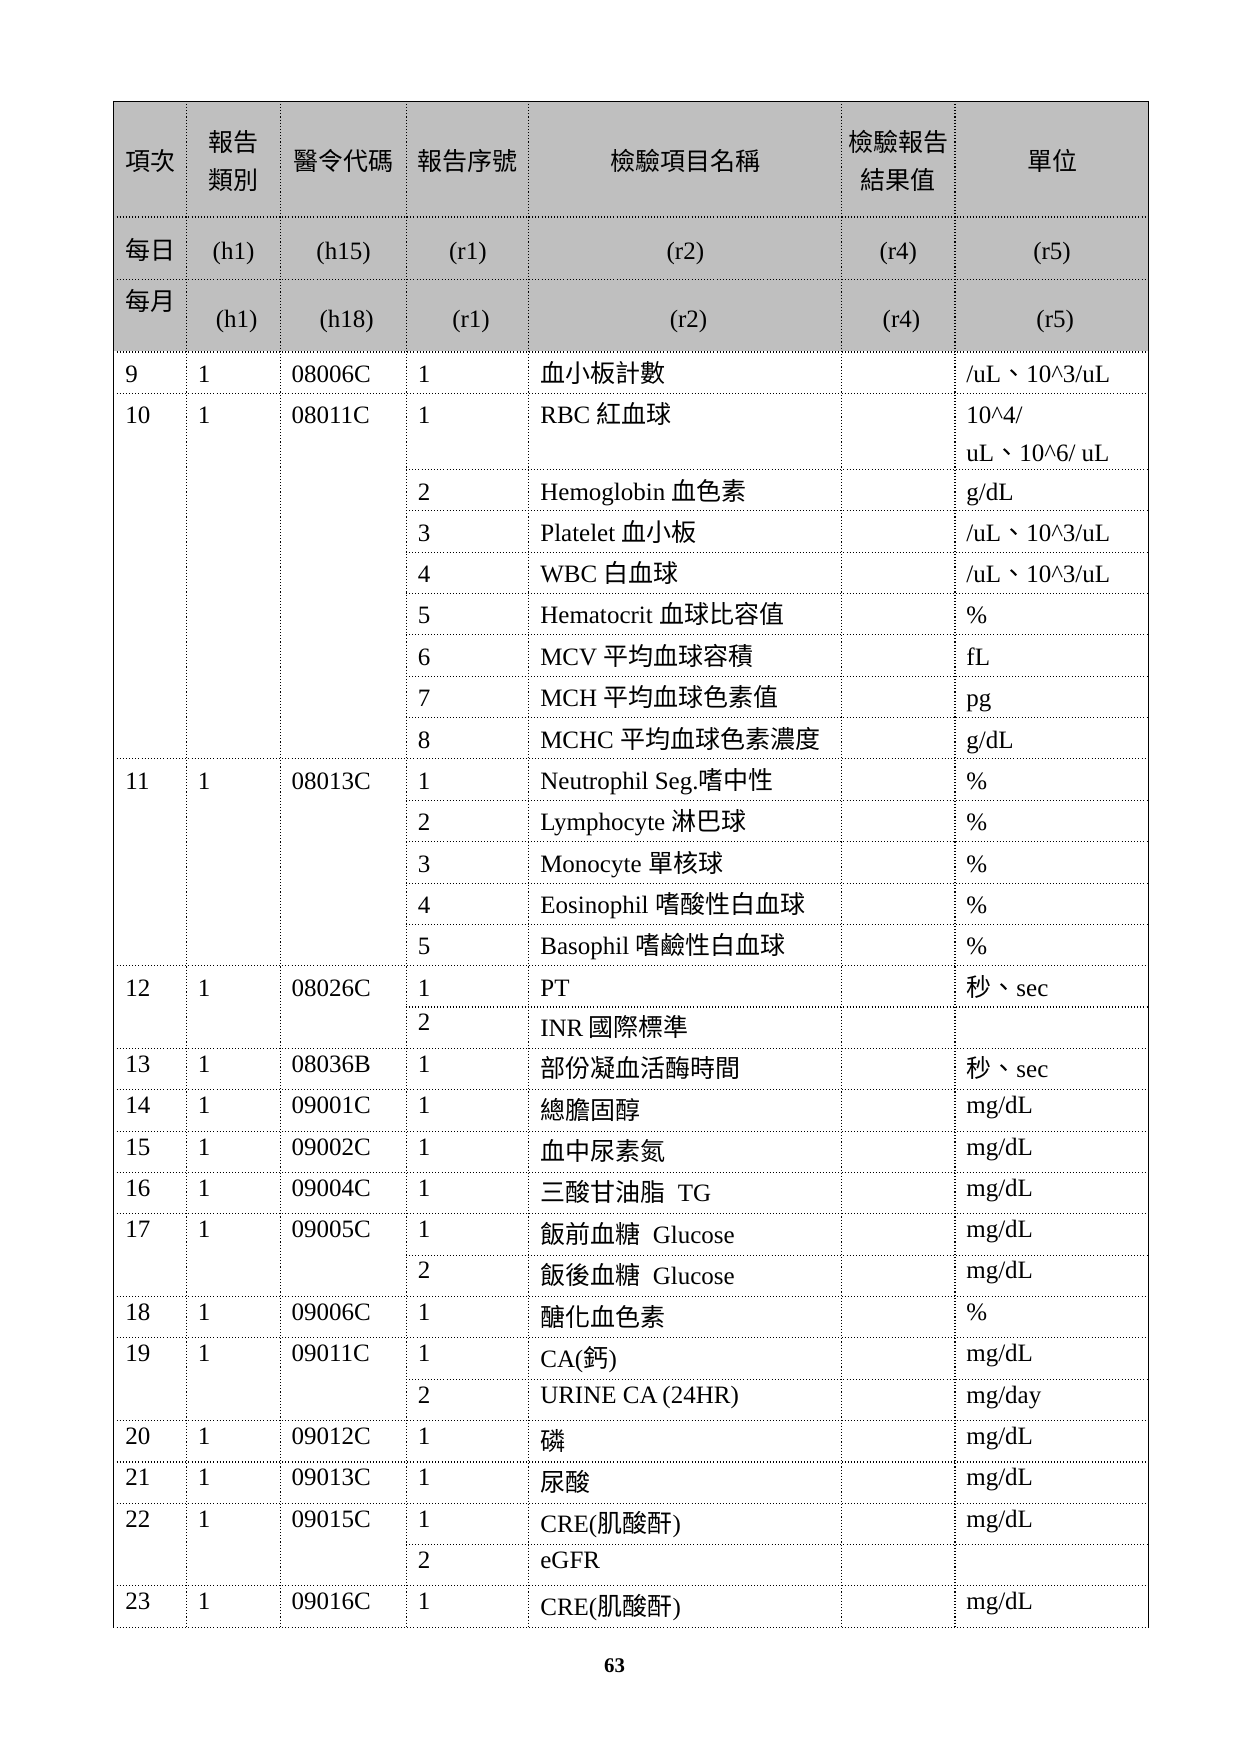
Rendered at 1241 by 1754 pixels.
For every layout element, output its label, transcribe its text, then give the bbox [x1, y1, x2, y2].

table_cell 6 [406, 634, 529, 676]
table_cell mg/dL [955, 1337, 1148, 1379]
table_cell 1 [186, 1048, 280, 1089]
table_cell 1 [186, 1420, 280, 1461]
table_cell 1 [186, 1585, 280, 1627]
table_cell WBC 白血球 [529, 552, 841, 593]
table_cell 每日 [114, 216, 186, 279]
table_cell 7 [406, 676, 529, 717]
table_cell 1 [406, 1461, 529, 1503]
table_cell [841, 758, 955, 800]
table_cell (h15) [280, 216, 406, 279]
table_cell 09015C [280, 1503, 406, 1585]
table_cell 1 [186, 351, 280, 393]
table_cell [841, 469, 955, 510]
table_cell 5 [406, 924, 529, 965]
table_cell 1 [186, 393, 280, 758]
table_cell 3 [406, 841, 529, 882]
table_cell mg/dL [955, 1255, 1148, 1296]
table_cell [841, 1131, 955, 1172]
table_cell PT [529, 965, 841, 1006]
table_cell 1 [406, 1296, 529, 1337]
table_cell 1 [186, 1213, 280, 1296]
table_header 醫令代碼 [280, 102, 406, 216]
table_cell [841, 883, 955, 924]
table_cell (h1) [186, 216, 280, 279]
table_cell 1 [406, 1089, 529, 1131]
table_cell [841, 1172, 955, 1213]
table_cell 09001C [280, 1089, 406, 1131]
table_cell 09016C [280, 1585, 406, 1627]
table_cell [841, 1255, 955, 1296]
table_cell 秒、sec [955, 965, 1148, 1006]
table_cell 1 [186, 758, 280, 965]
table_cell [841, 351, 955, 393]
table_cell 1 [406, 1420, 529, 1461]
table_cell (r4) [841, 279, 955, 351]
table_cell /uL、10^3/uL [955, 510, 1148, 552]
table_cell CA(鈣) [529, 1337, 841, 1379]
table_cell (r4) [841, 216, 955, 279]
table_cell 2 [406, 469, 529, 510]
table_cell mg/dL [955, 1461, 1148, 1503]
table_cell mg/dL [955, 1089, 1148, 1131]
table_cell mg/day [955, 1379, 1148, 1420]
table_cell Lymphocyte 淋巴球 [529, 800, 841, 841]
table_cell 23 [114, 1585, 186, 1627]
table_cell 10^4/ uL、10^6/ uL [955, 393, 1148, 469]
table_header 檢驗項目名稱 [529, 102, 841, 216]
table_cell 1 [186, 965, 280, 1048]
table_header 單位 [955, 102, 1148, 216]
table_cell mg/dL [955, 1213, 1148, 1254]
table_cell [841, 1544, 955, 1585]
table_cell (r5) [955, 279, 1148, 351]
table_cell 09012C [280, 1420, 406, 1461]
table_cell (h18) [280, 279, 406, 351]
table_cell [841, 841, 955, 882]
table_cell [841, 393, 955, 469]
table_cell mg/dL [955, 1585, 1148, 1627]
table_cell Eosinophil 嗜酸性白血球 [529, 883, 841, 924]
table_cell [841, 1089, 955, 1131]
table_cell % [955, 1296, 1148, 1337]
table_cell Hematocrit 血球比容值 [529, 593, 841, 634]
table_cell [955, 1544, 1148, 1585]
table_cell [841, 1585, 955, 1627]
table_cell 19 [114, 1337, 186, 1420]
table_cell 1 [186, 1131, 280, 1172]
table_cell 5 [406, 593, 529, 634]
table_cell % [955, 841, 1148, 882]
table_cell 飯後血糖 Glucose [529, 1255, 841, 1296]
table_cell 10 [114, 393, 186, 758]
table_cell [841, 1420, 955, 1461]
table_cell 09006C [280, 1296, 406, 1337]
table_cell 飯前血糖 Glucose [529, 1213, 841, 1254]
table_cell 09002C [280, 1131, 406, 1172]
table_cell MCH 平均血球色素值 [529, 676, 841, 717]
table_cell RBC 紅血球 [529, 393, 841, 469]
table_cell (r2) [529, 279, 841, 351]
table_cell 2 [406, 1006, 529, 1048]
table_cell 2 [406, 1255, 529, 1296]
table_cell (r2) [529, 216, 841, 279]
table_cell 尿酸 [529, 1461, 841, 1503]
table_cell 1 [406, 1337, 529, 1379]
table_cell 08026C [280, 965, 406, 1048]
table_cell % [955, 593, 1148, 634]
table_cell 08011C [280, 393, 406, 758]
table_cell 3 [406, 510, 529, 552]
table_cell 15 [114, 1131, 186, 1172]
table_cell [841, 965, 955, 1006]
table_cell 11 [114, 758, 186, 965]
table_cell 醣化血色素 [529, 1296, 841, 1337]
table_cell MCV 平均血球容積 [529, 634, 841, 676]
table_cell 1 [406, 758, 529, 800]
table_cell 09011C [280, 1337, 406, 1420]
table_cell [841, 1461, 955, 1503]
table_cell [841, 593, 955, 634]
table_cell % [955, 924, 1148, 965]
table_cell Monocyte 單核球 [529, 841, 841, 882]
table_cell 09013C [280, 1461, 406, 1503]
table_cell 22 [114, 1503, 186, 1585]
table_cell % [955, 883, 1148, 924]
table_header 項次 [114, 102, 186, 216]
table_cell 1 [406, 351, 529, 393]
table_cell [955, 1006, 1148, 1048]
table_cell 部份凝血活酶時間 [529, 1048, 841, 1089]
table_cell g/dL [955, 717, 1148, 758]
table_cell 磷 [529, 1420, 841, 1461]
table_cell mg/dL [955, 1172, 1148, 1213]
table_cell [841, 717, 955, 758]
table_cell 每月 [114, 279, 186, 351]
table_cell 1 [406, 1213, 529, 1254]
table_cell (r5) [955, 216, 1148, 279]
table_cell [841, 1213, 955, 1254]
table_cell [841, 676, 955, 717]
table_cell CRE(肌酸酐) [529, 1585, 841, 1627]
table_cell mg/dL [955, 1503, 1148, 1544]
table_cell [841, 1503, 955, 1544]
table_header 報告類別 [186, 102, 280, 216]
table_cell 1 [186, 1337, 280, 1420]
table_cell 14 [114, 1089, 186, 1131]
table_cell 血小板計數 [529, 351, 841, 393]
table_cell Neutrophil Seg.嗜中性 [529, 758, 841, 800]
table_cell 09005C [280, 1213, 406, 1296]
table_cell 總膽固醇 [529, 1089, 841, 1131]
table_cell 2 [406, 800, 529, 841]
table_cell [841, 634, 955, 676]
table_cell 4 [406, 552, 529, 593]
table_cell 08036B [280, 1048, 406, 1089]
table_cell 2 [406, 1379, 529, 1420]
table_cell 08006C [280, 351, 406, 393]
table_cell g/dL [955, 469, 1148, 510]
table_cell 17 [114, 1213, 186, 1296]
table_cell 1 [406, 1585, 529, 1627]
table_cell 9 [114, 351, 186, 393]
table_header 報告序號 [406, 102, 529, 216]
table_cell 1 [406, 1503, 529, 1544]
table_cell 1 [186, 1296, 280, 1337]
table_cell 1 [186, 1503, 280, 1585]
table_cell 16 [114, 1172, 186, 1213]
table_cell [841, 1048, 955, 1089]
table_cell 1 [406, 1048, 529, 1089]
table_cell 1 [406, 1131, 529, 1172]
table_cell 1 [406, 965, 529, 1006]
table_cell 12 [114, 965, 186, 1048]
table_cell 8 [406, 717, 529, 758]
table_cell (r1) [406, 279, 529, 351]
table_cell [841, 800, 955, 841]
table_cell /uL、10^3/uL [955, 351, 1148, 393]
table_cell 2 [406, 1544, 529, 1585]
table_cell 18 [114, 1296, 186, 1337]
table_header 檢驗報告結果值 [841, 102, 955, 216]
table_cell 20 [114, 1420, 186, 1461]
table_cell pg [955, 676, 1148, 717]
table_cell 21 [114, 1461, 186, 1503]
table_cell [841, 1006, 955, 1048]
table_cell 1 [406, 1172, 529, 1213]
table_cell 4 [406, 883, 529, 924]
table_cell [841, 1379, 955, 1420]
table_cell mg/dL [955, 1420, 1148, 1461]
table_cell fL [955, 634, 1148, 676]
table_cell eGFR [529, 1544, 841, 1585]
table_cell Hemoglobin 血色素 [529, 469, 841, 510]
table_cell [841, 1337, 955, 1379]
table_cell 13 [114, 1048, 186, 1089]
table_cell 1 [186, 1089, 280, 1131]
table_cell CRE(肌酸酐) [529, 1503, 841, 1544]
table_cell (r1) [406, 216, 529, 279]
table_cell (h1) [186, 279, 280, 351]
table_cell 1 [406, 393, 529, 469]
table_cell 1 [186, 1461, 280, 1503]
table_cell Basophil 嗜鹼性白血球 [529, 924, 841, 965]
table_cell 09004C [280, 1172, 406, 1213]
table_cell Platelet 血小板 [529, 510, 841, 552]
table_cell MCHC 平均血球色素濃度 [529, 717, 841, 758]
table_cell URINE CA (24HR) [529, 1379, 841, 1420]
table_cell [841, 924, 955, 965]
table_cell 秒、sec [955, 1048, 1148, 1089]
table_cell [841, 1296, 955, 1337]
table_cell 三酸甘油脂 TG [529, 1172, 841, 1213]
table_cell /uL、10^3/uL [955, 552, 1148, 593]
table_cell [841, 552, 955, 593]
table_cell % [955, 800, 1148, 841]
table_cell % [955, 758, 1148, 800]
table_cell 1 [186, 1172, 280, 1213]
table_cell INR國際標準 [529, 1006, 841, 1048]
table_cell mg/dL [955, 1131, 1148, 1172]
table_cell 血中尿素氮 [529, 1131, 841, 1172]
table_cell 08013C [280, 758, 406, 965]
table_cell [841, 510, 955, 552]
